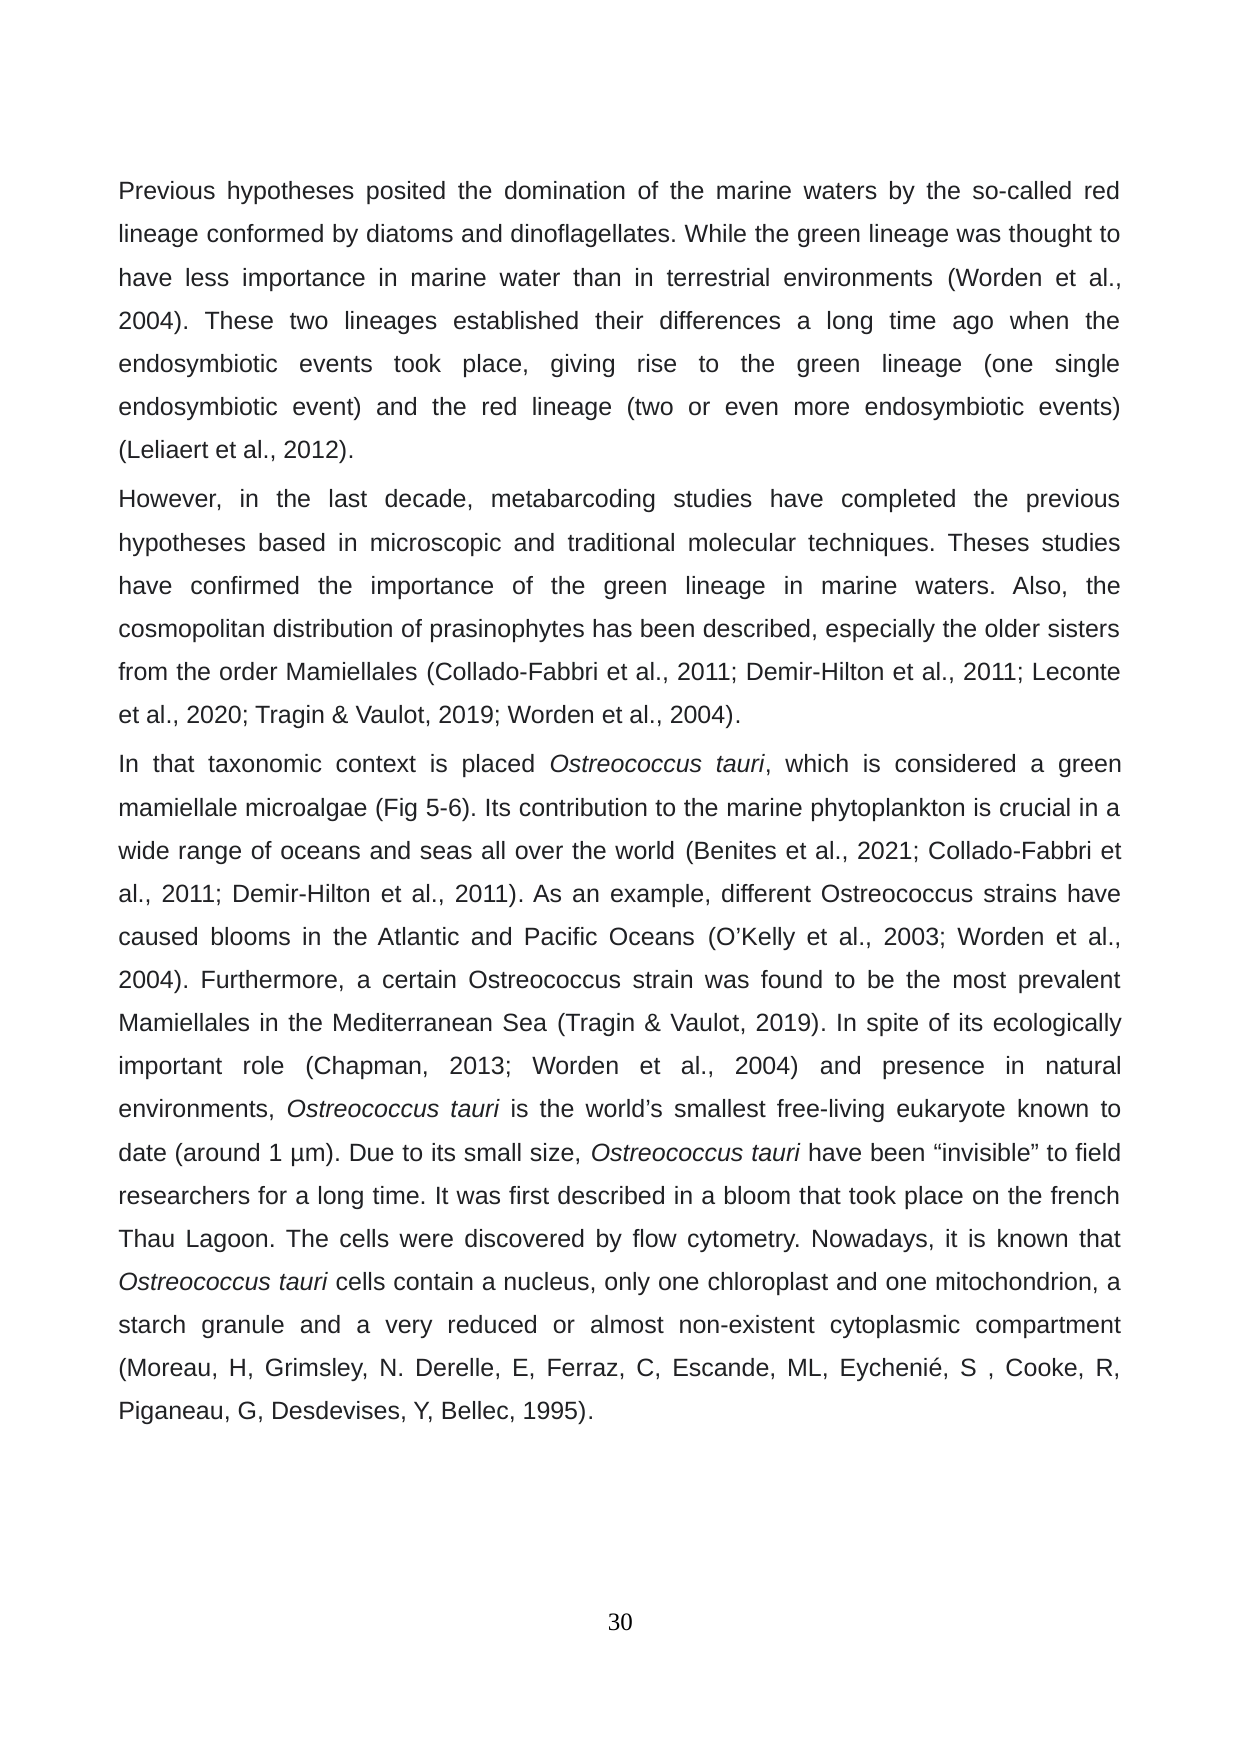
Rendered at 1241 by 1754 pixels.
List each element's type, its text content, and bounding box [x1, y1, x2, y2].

text In that taxonomic context is placed Ostreococcus tauri, which is considered a green mamiellale microalgae (Fig 5-6). Its contribution to the marine phytoplankton is crucial in a wide range of oceans and seas all over the world (Benites et al., 2021; Collado-Fabbri et al., 2011; Demir-Hilton et al., 2011)⁠. As an example, different Ostreococcus strains have caused blooms in the Atlantic and Pacific Oceans (O’Kelly et al., 2003; Worden et al., 2004)⁠. Furthermore, a certain Ostreococcus strain was found to be the most prevalent Mamiellales in the Mediterranean Sea (Tragin & Vaulot, 2019)⁠. In spite of its ecologically important role (Chapman, 2013; Worden et al., 2004)⁠ and presence in natural environments, Ostreococcus tauri is the world’s smallest free-living eukaryote known to date (around 1 µm). Due to its small size, Ostreococcus tauri have been “invisible” to field researchers for a long time. It was first described in a bloom that took place on the french Thau Lagoon. The cells were discovered by flow cytometry. Nowadays, it is known that Ostreococcus tauri cells contain a nucleus, only one chloroplast and one mitochondrion, a starch granule and a very reduced or almost non-existent cytoplasmic compartment (Moreau, H, Grimsley, N. Derelle, E, Ferraz, C, Escande, ML, Eychenié, S , Cooke, R, Piganeau, G, Desdevises, Y, Bellec, 1995)⁠. [118, 749, 1122, 1425]
text Previous hypotheses posited the domination of the marine waters by the so-called red lineage conformed by diatoms and dinoflagellates. While the green lineage was thought to have less importance in marine water than in terrestrial environments (Worden et al., 2004)⁠. These two lineages established their differences a long time ago when the endosymbiotic events took place, giving rise to the green lineage (one single endosymbiotic event) and the red lineage (two or even more endosymbiotic events) (Leliaert et al., 2012)⁠. [118, 176, 1122, 464]
text However, in the last decade, metabarcoding studies have completed the previous hypotheses based in microscopic and traditional molecular techniques. Theses studies have confirmed the importance of the green lineage in marine waters. Also, the cosmopolitan distribution of prasinophytes has been described, especially the older sisters from the order Mamiellales (Collado-Fabbri et al., 2011; Demir-Hilton et al., 2011; Leconte et al., 2020; Tragin & Vaulot, 2019; Worden et al., 2004)⁠⁠. [118, 484, 1122, 729]
